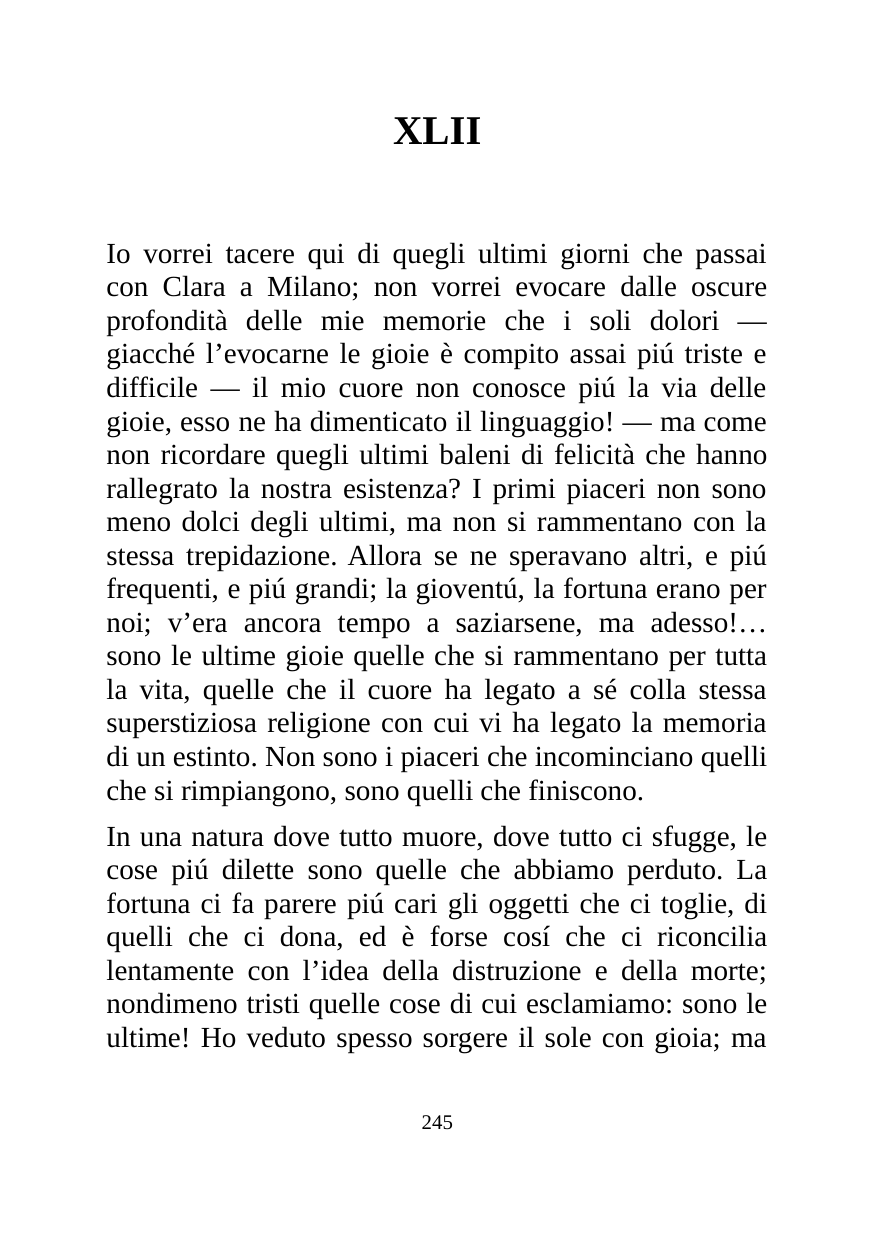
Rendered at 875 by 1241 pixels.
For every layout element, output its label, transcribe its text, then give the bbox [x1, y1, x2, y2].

text Io vorrei tacere qui di quegli ultimi giorni che passai con Clara a Milano; non vorrei evocare dalle oscure profondità delle mie memorie che i soli dolori — giacché l’evocarne le gioie è compito assai piú triste e difficile — il mio cuore non conosce piú la via delle gioie, esso ne ha dimenticato il linguaggio! — ma come non ricordare quegli ultimi baleni di felicità che hanno rallegrato la nostra esistenza? I primi piaceri non sono meno dolci degli ultimi, ma non si rammentano con la stessa trepidazione. Allora se ne speravano altri, e piú frequenti, e piú grandi; la gioventú, la fortuna erano per noi; v’era ancora tempo a saziarsene, ma adesso!… sono le ultime gioie quelle che si rammentano per tutta la vita, quelle che il cuore ha legato a sé colla stessa superstiziosa religione con cui vi ha legato la memoria di un estinto. Non sono i piaceri che incominciano quelli che si rimpiangono, sono quelli che finiscono. [106, 236, 768, 806]
subtitle XLII [106, 106, 768, 153]
text In una natura dove tutto muore, dove tutto ci sfugge, le cose piú dilette sono quelle che abbiamo perduto. La fortuna ci fa parere piú cari gli oggetti che ci toglie, di quelli che ci dona, ed è forse cosí che ci riconcilia lentamente con l’idea della distruzione e della morte; nondimeno tristi quelle cose di cui esclamiamo: sono le ultime! Ho veduto spesso sorgere il sole con gioia; ma [106, 819, 768, 1053]
